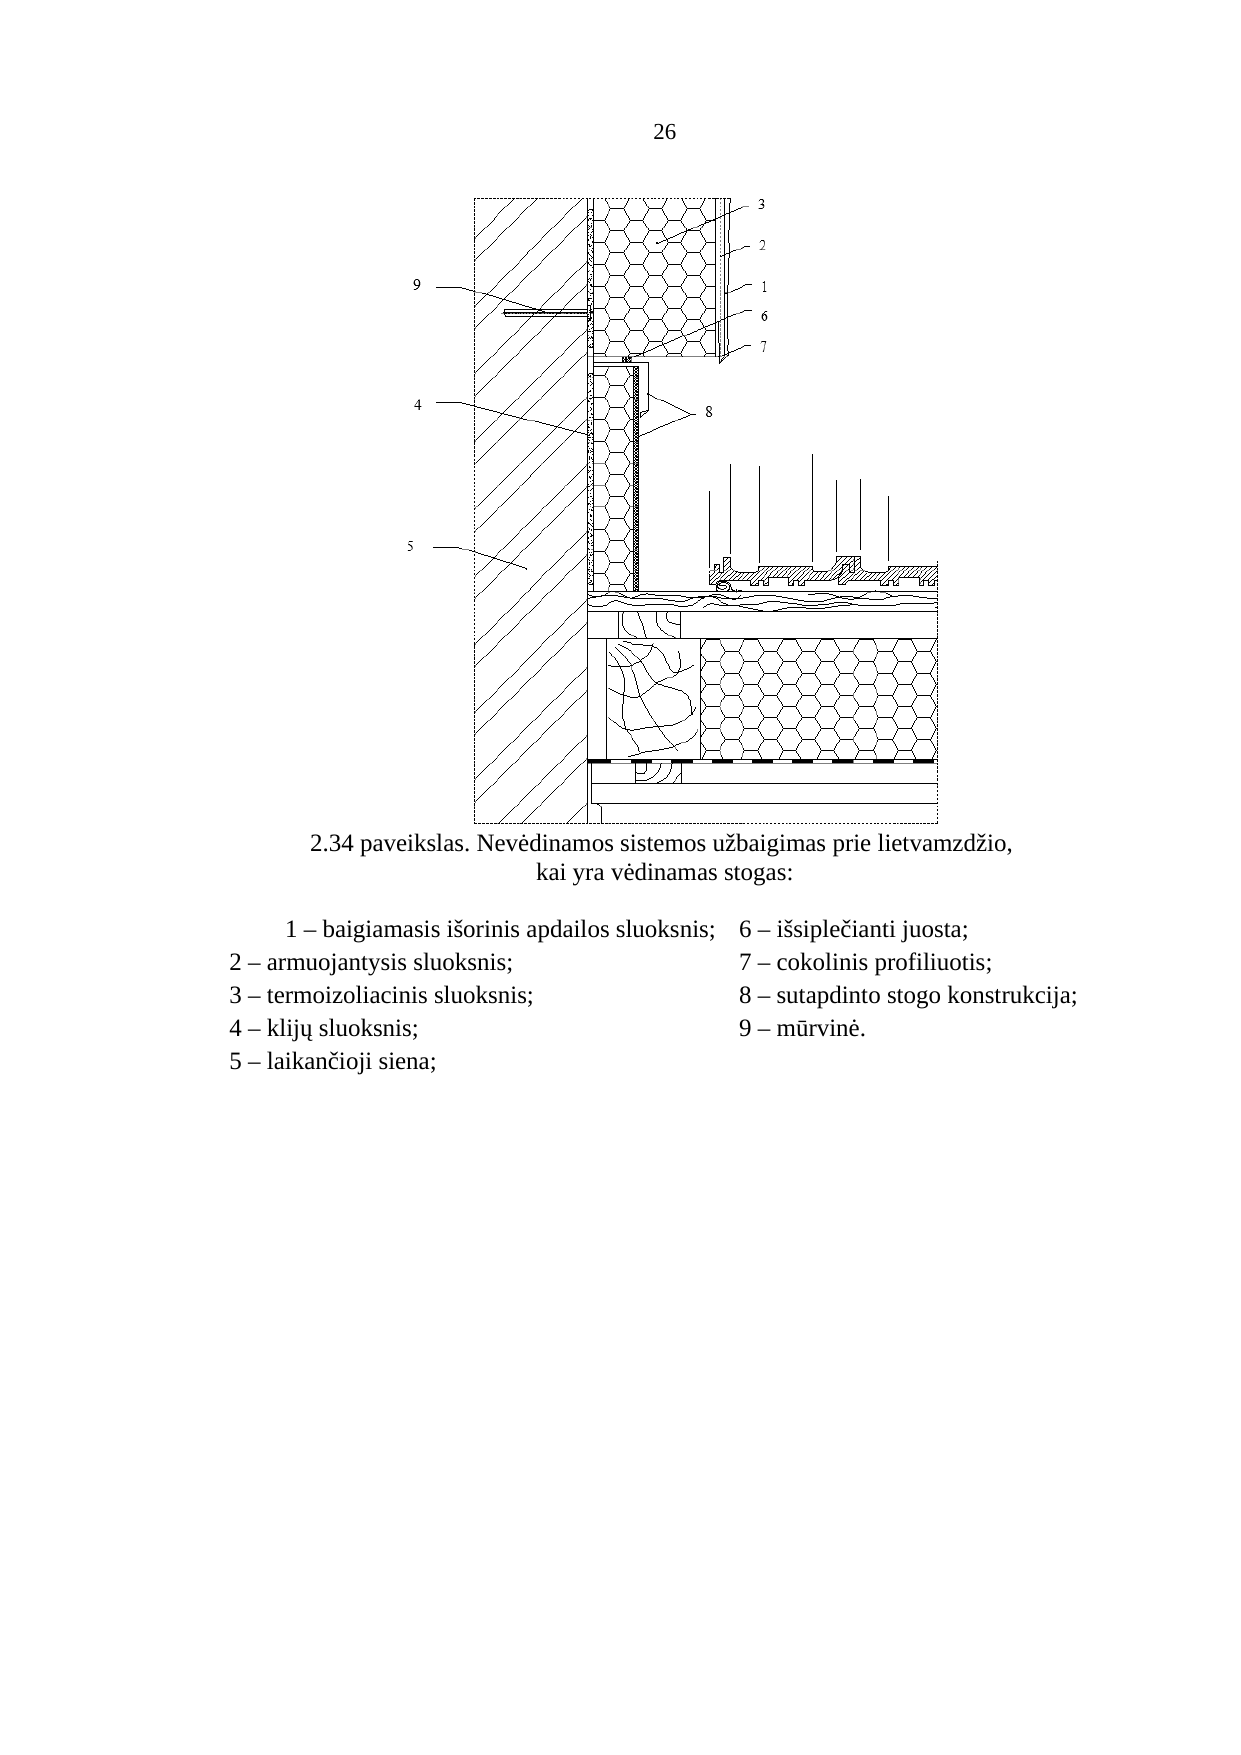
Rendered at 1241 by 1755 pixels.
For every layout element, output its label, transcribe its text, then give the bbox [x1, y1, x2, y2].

table_header 1 – baigiamasis išorinis apdailos sluoksnis; 2 – armuojantysis sluoksnis; 3 – termoizoliacinis sluoksnis; 4 – klijų sluoksnis; 5 – laikančioji siena; [218, 914, 727, 1079]
table_header 6 – išsiplečianti juosta; 7 – cokolinis profiliuotis; 8 – sutapdinto stogo konstrukcija; 9 – mūrvinė. [727, 914, 1111, 1079]
text 2.34 paveikslas. Nevėdinamos sistemos užbaigimas prie lietvamzdžio, [177, 828, 1152, 857]
text kai yra vėdinamas stogas: [177, 857, 1152, 886]
